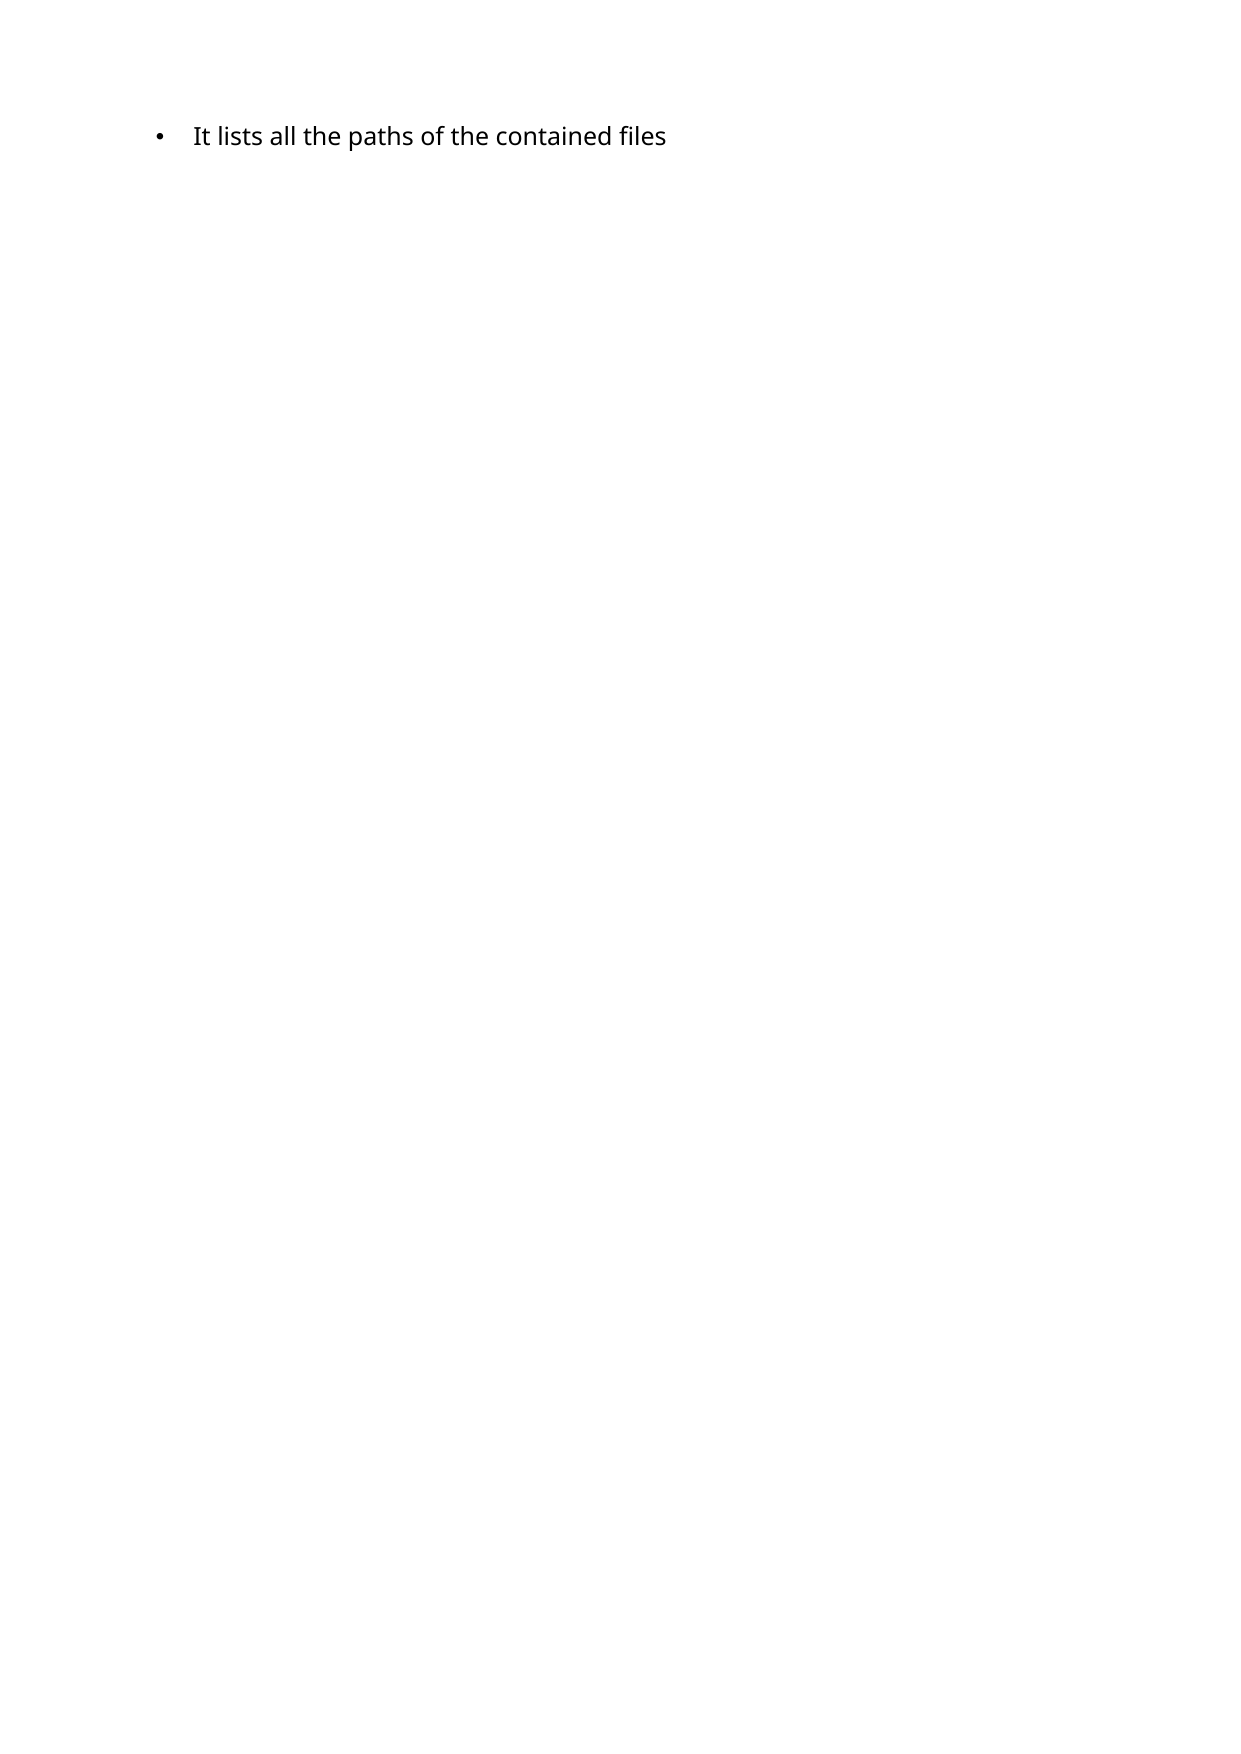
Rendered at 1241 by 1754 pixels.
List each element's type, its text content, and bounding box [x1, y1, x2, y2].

list It lists all the paths of the contained files [156, 118, 1122, 152]
